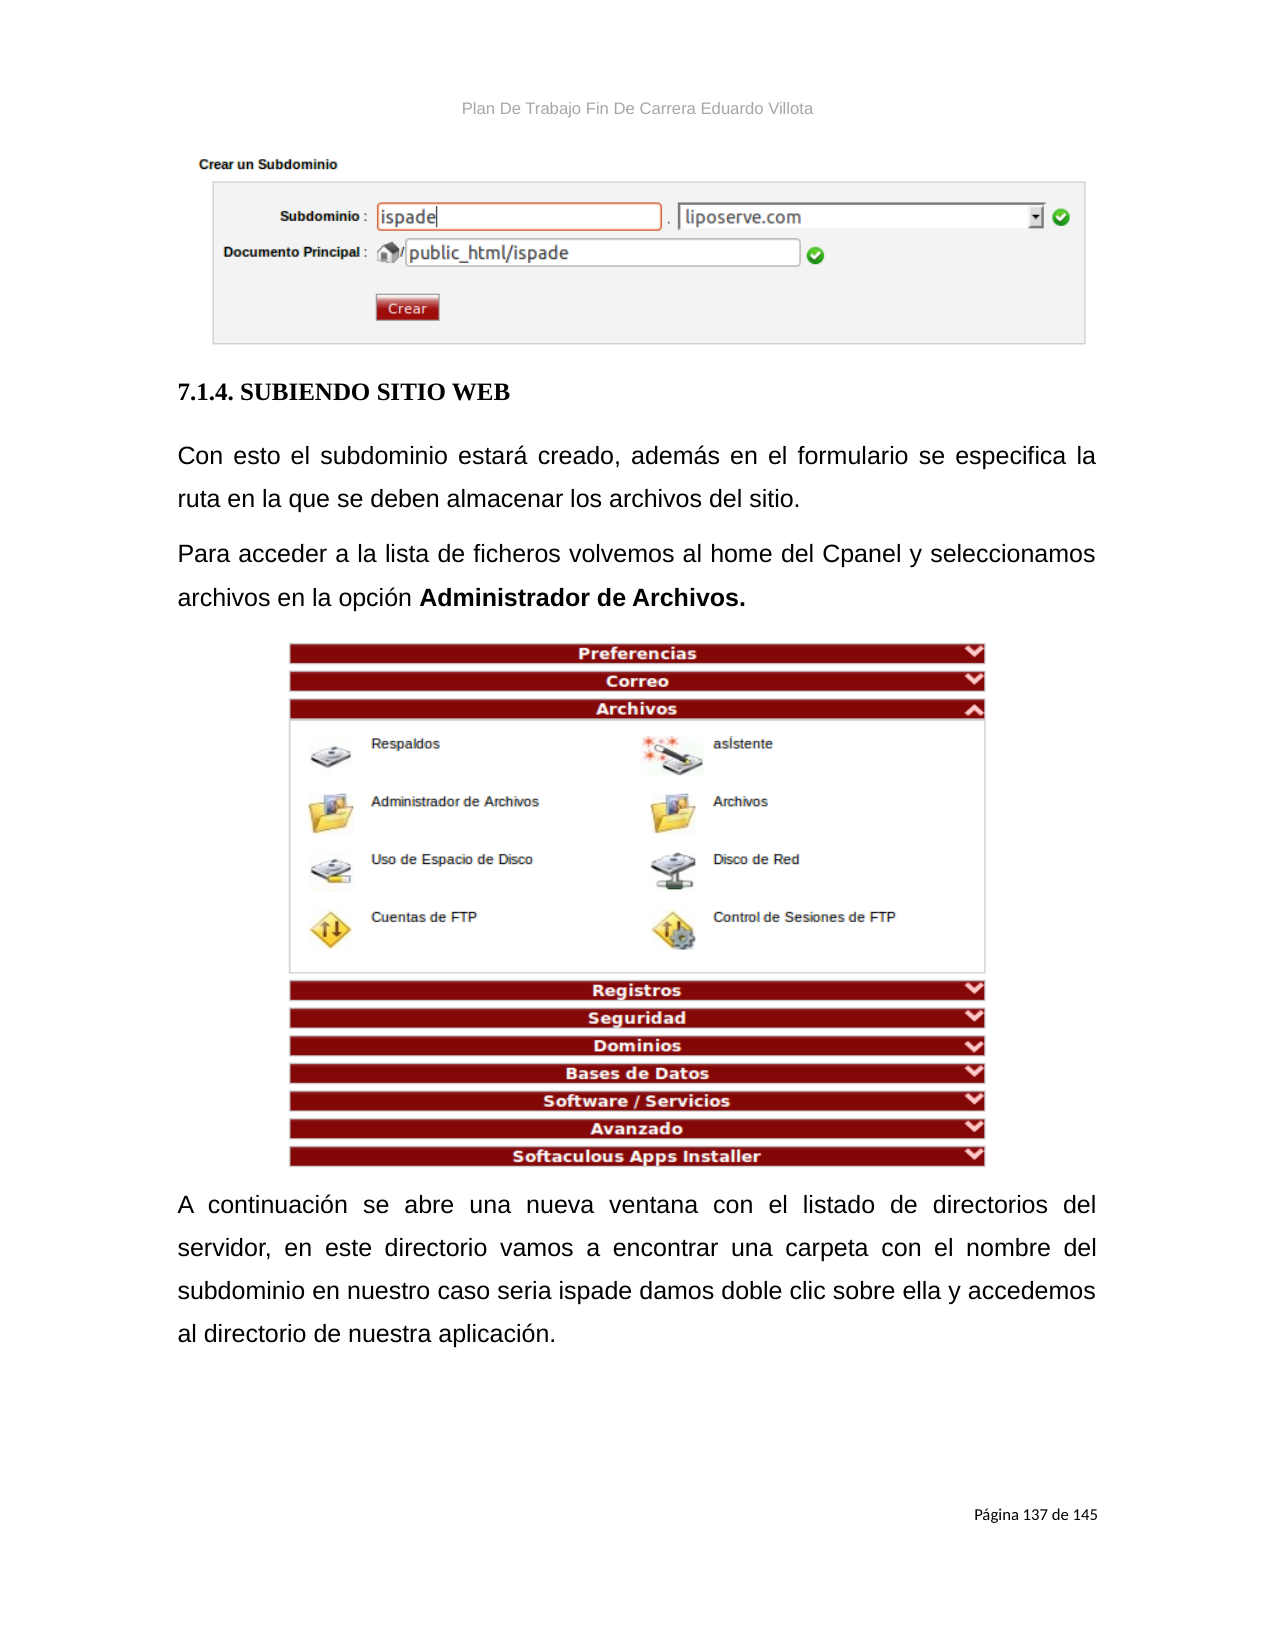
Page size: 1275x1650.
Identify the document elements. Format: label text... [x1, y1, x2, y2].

picture [285, 638, 990, 1176]
picture [177, 147, 1098, 363]
text Con esto el subdominio estará creado, además en el formulario se especifica la ruta en la que se deben almacenar los archivos del sitio. [177, 441, 1098, 513]
text 7.1.4. SUBIENDO SITIO WEB [177, 363, 1098, 406]
text A continuación se abre una nueva ventana con el listado de directorios del servidor, en este directorio vamos a encontrar una carpeta con el nombre del subdominio en nuestro caso seria ispade damos doble clic sobre ella y accedemos al directorio de nuestra aplicación. [177, 1176, 1098, 1348]
text Para acceder a la lista de ficheros volvemos al home del Cpanel y seleccionamos archivos en la opción Administrador de Archivos. [177, 539, 1098, 611]
